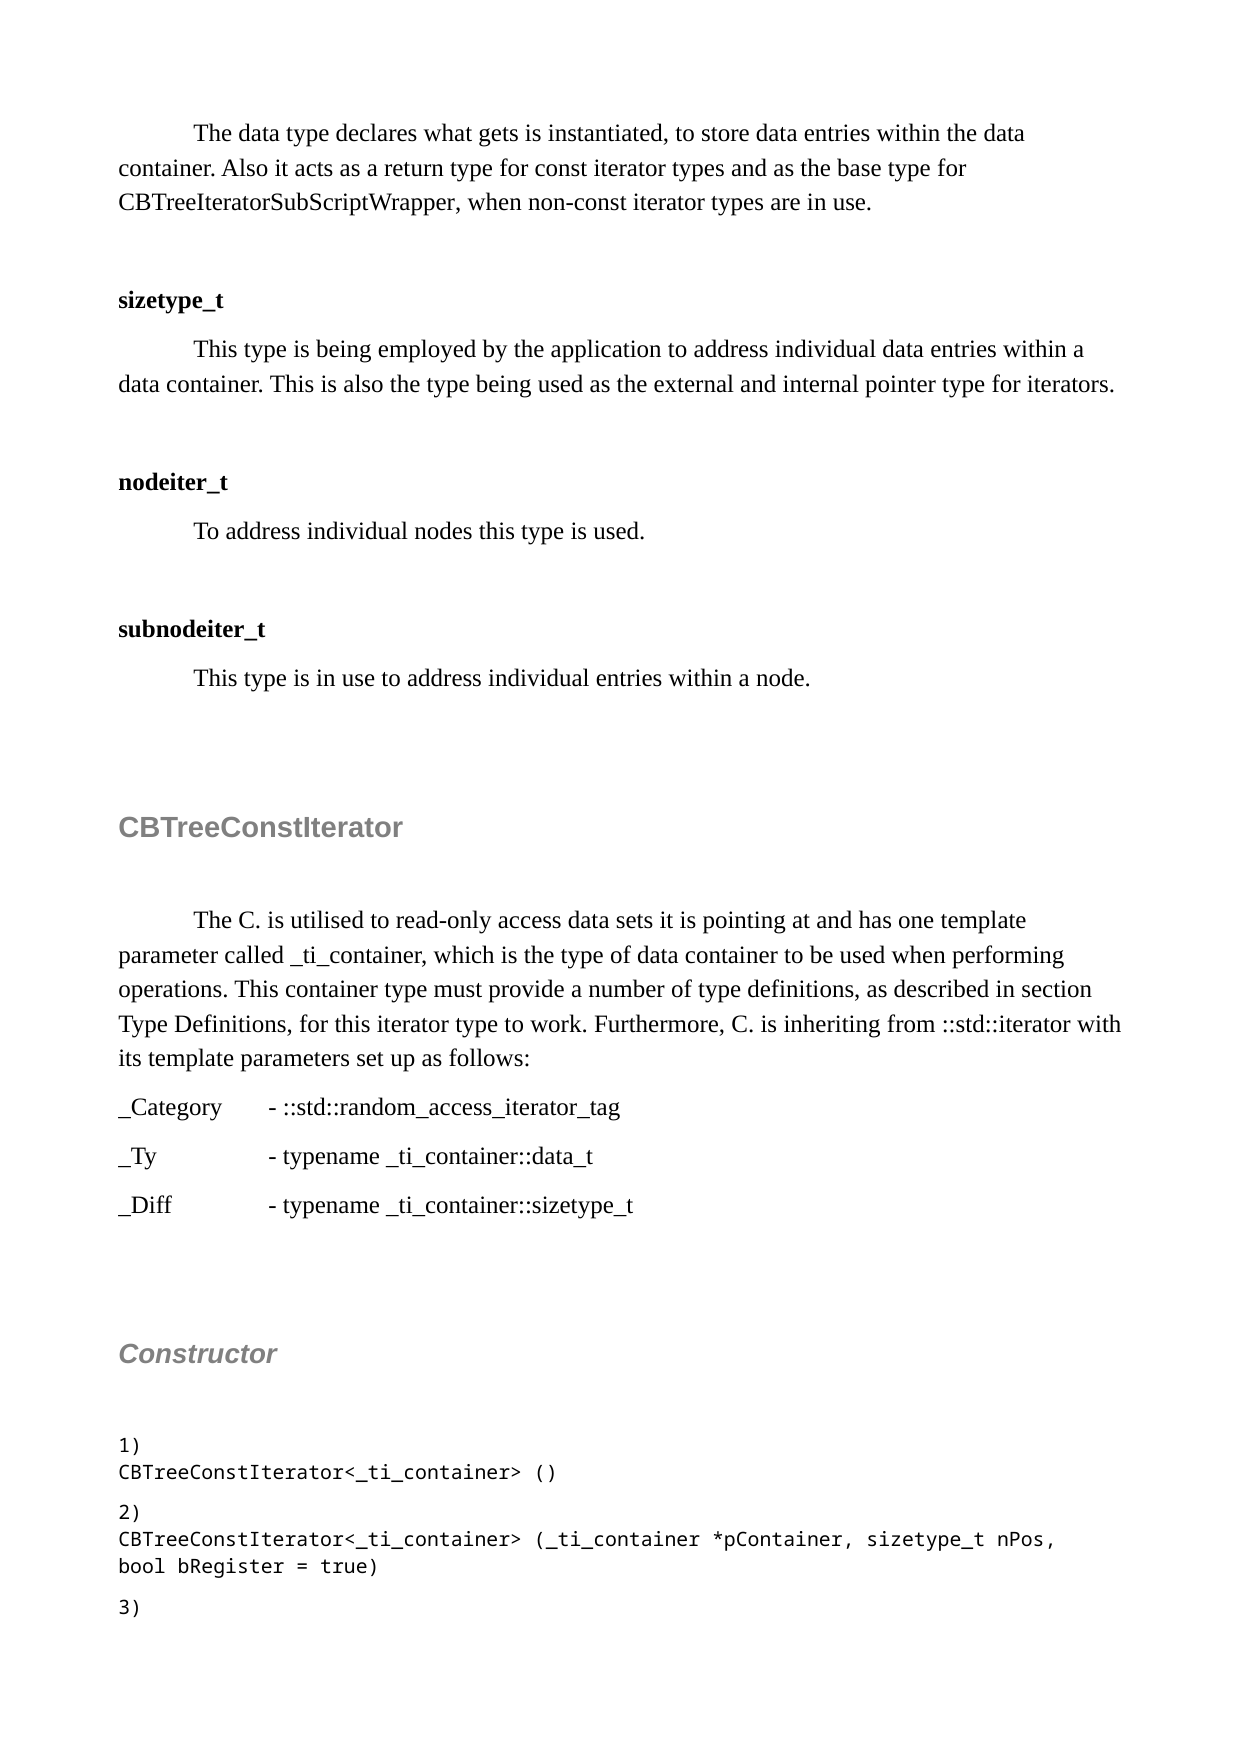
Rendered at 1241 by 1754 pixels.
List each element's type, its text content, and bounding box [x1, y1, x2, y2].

text nodeiter_t [118, 467, 1122, 496]
text To address individual nodes this type is used. [118, 516, 1122, 545]
text CBTreeConstIterator<_ti_container> (_ti_container *pContainer, sizetype_t nPos, [118, 1526, 1122, 1552]
text This type is being employed by the application to address individual data entries within a data container. This is also the type being used as the external and internal pointer type for iterators. [118, 334, 1122, 397]
text sizetype_t [118, 285, 1122, 314]
text 2) [118, 1498, 1122, 1526]
text This type is in use to address individual entries within a node. [118, 663, 1122, 692]
text bool bRegister = true) [118, 1552, 1122, 1579]
subtitle Constructor [118, 1338, 1122, 1369]
text subnodeiter_t [118, 614, 1122, 643]
text _Category - ::std::random_access_iterator_tag [118, 1092, 1122, 1121]
text _Ty - typename _ti_container::data_t [118, 1141, 1122, 1170]
subtitle CBTreeConstIterator [118, 810, 1122, 844]
text The C. is utilised to read-only access data sets it is pointing at and has one template parameter called _ti_container, which is the type of data container to be used when performing operations. This container type must provide a number of type definitions, as described in section Type Definitions, for this iterator type to work. Furthermore, C. is inheriting from ::std::iterator with its template parameters set up as follows: [118, 905, 1122, 1072]
text 3) [118, 1593, 1122, 1620]
text 1) [118, 1431, 1122, 1458]
text _Diff - typename _ti_container::sizetype_t [118, 1191, 1122, 1219]
text CBTreeConstIterator<_ti_container> () [118, 1458, 1122, 1485]
text The data type declares what gets is instantiated, to store data entries within the data container. Also it acts as a return type for const iterator types and as the base type for CBTreeIteratorSubScriptWrapper, when non-const iterator types are in use. [118, 118, 1122, 216]
